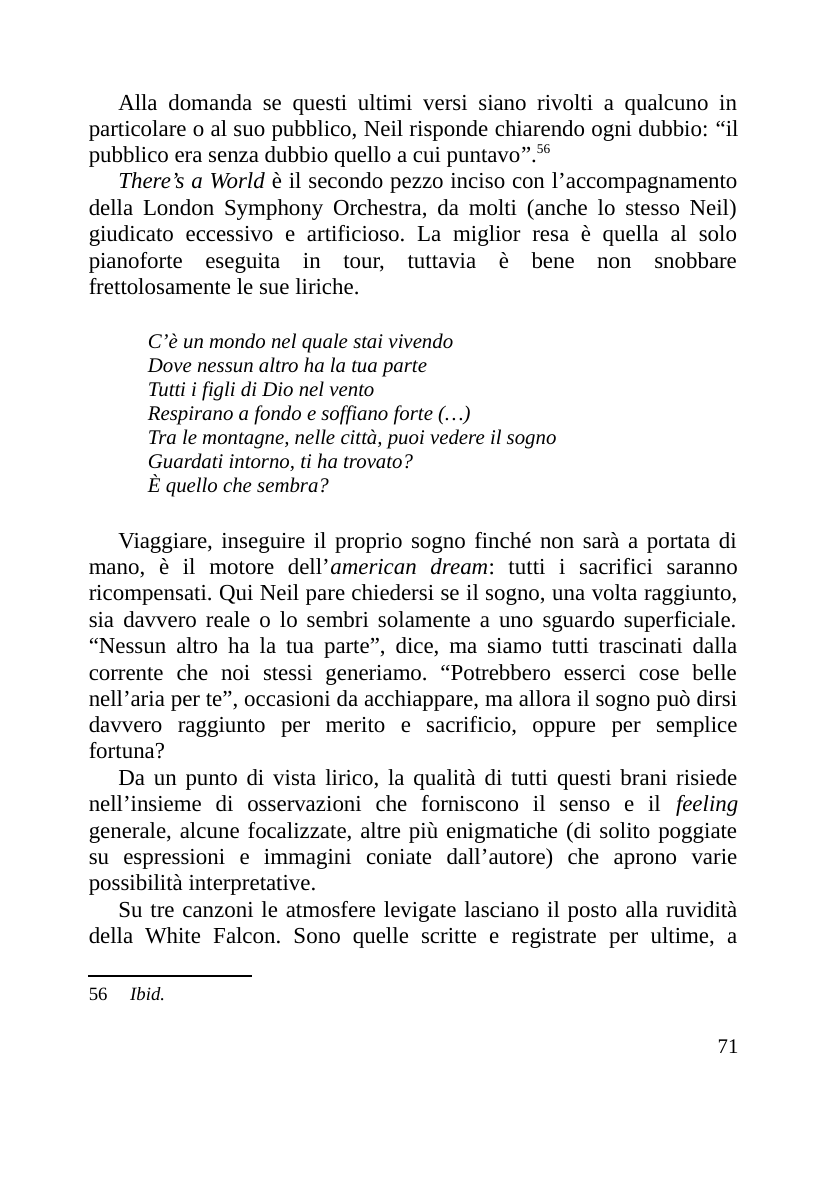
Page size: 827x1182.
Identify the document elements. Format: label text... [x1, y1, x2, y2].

text Tutti i figli di Dio nel vento [88, 377, 738, 401]
text Su tre canzoni le atmosfere levigate lasciano il posto alla ruvidità della White Falcon. Sono quelle scritte e registrate per ultime, a [88, 896, 738, 948]
text Viaggiare, inseguire il proprio sogno finché non sarà a portata di mano, è il motore dell’american dream: tutti i sacrifici saranno ricompensati. Qui Neil pare chiedersi se il sogno, una volta raggiunto, sia davvero reale o lo sembri solamente a uno sguardo superficiale. “Nessun altro ha la tua parte”, dice, ma siamo tutti trascinati dalla corrente che noi stessi generiamo. “Potrebbero esserci cose belle nell’aria per te”, occasioni da acchiappare, ma allora il sogno può dirsi davvero raggiunto per merito e sacrificio, oppure per semplice fortuna? [88, 527, 738, 764]
text C’è un mondo nel quale stai vivendo [88, 329, 738, 353]
text Dove nessun altro ha la tua parte [88, 353, 738, 377]
text Alla domanda se questi ultimi versi siano rivolti a qualcuno in particolare o al suo pubblico, Neil risponde chiarendo ogni dubbio: “il pubblico era senza dubbio quello a cui puntavo”. [88, 88, 738, 168]
text There’s a World è il secondo pezzo inciso con l’accompagnamento della London Symphony Orchestra, da molti (anche lo stesso Neil) giudicato eccessivo e artificioso. La miglior resa è quella al solo pianoforte eseguita in tour, tuttavia è bene non snobbare frettolosamente le sue liriche. [88, 168, 738, 299]
text Guardati intorno, ti ha trovato? [88, 449, 738, 473]
text È quello che sembra? [88, 473, 738, 497]
text Tra le montagne, nelle città, puoi vedere il sogno [88, 425, 738, 449]
text Ibid. [88, 982, 738, 1004]
text Respirano a fondo e soffiano forte (…) [88, 401, 738, 425]
text Da un punto di vista lirico, la qualità di tutti questi brani risiede nell’insieme di osservazioni che forniscono il senso e il feeling generale, alcune focalizzate, altre più enigmatiche (di solito poggiate su espressioni e immagini coniate dall’autore) che aprono varie possibilità interpretative. [88, 764, 738, 896]
